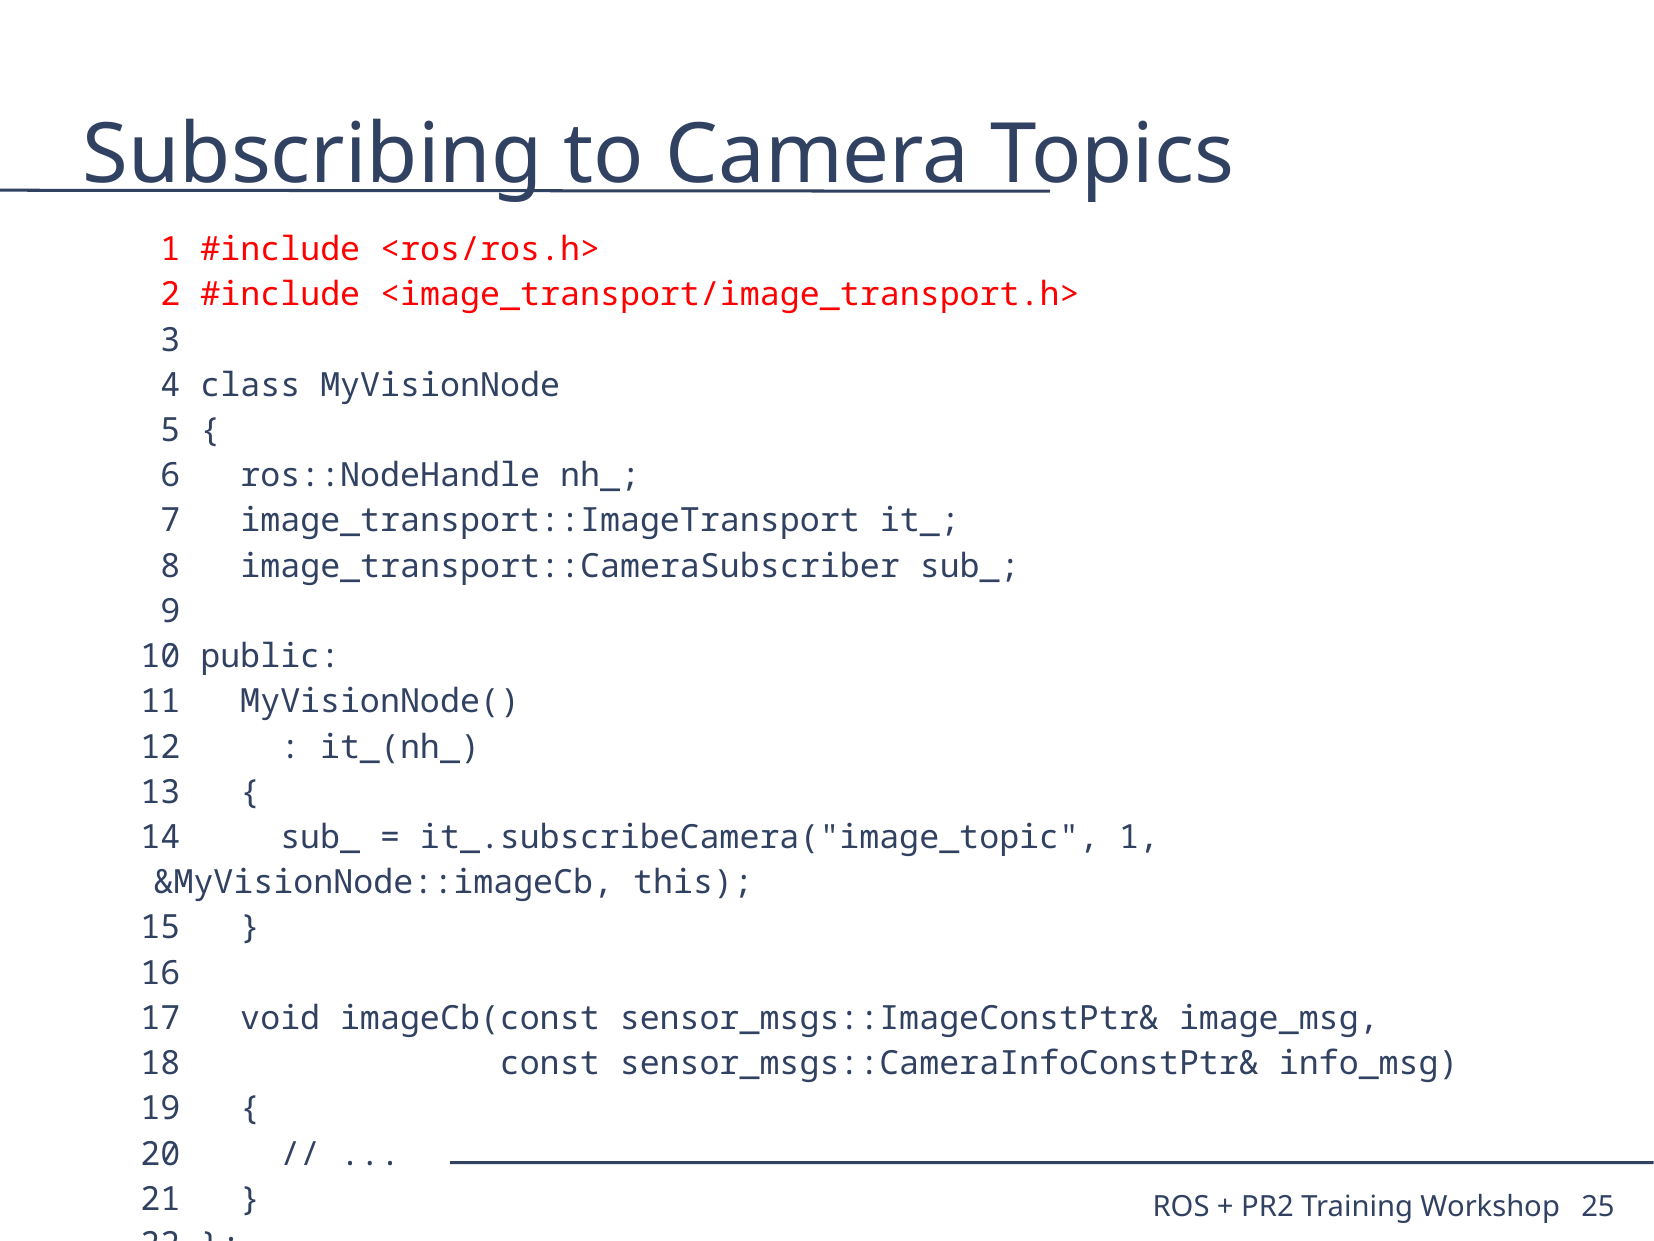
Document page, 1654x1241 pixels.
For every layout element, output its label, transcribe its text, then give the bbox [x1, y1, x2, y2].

title Subscribing to Camera Topics [82, 75, 1571, 225]
list 1 #include <ros/ros.h> 2 #include <image_transport/image_transport.h> 3 4 class MyVisionNode 5 { 6 ros::NodeHandle nh_; 7 image_transport::ImageTransport it_; 8 image_transport::CameraSubscriber sub_; 9 10 public: 11 MyVisionNode() 12 : it_(nh_) 13 { 14 sub_ = it_.subscribeCamera("image_topic", 1, &MyVisionNode::imageCb, this); 15 } 16 17 void imageCb(const sensor_msgs::ImageConstPtr& image_msg, 18 const sensor_msgs::CameraInfoConstPtr& info_msg) 19 { 20 // ... 21 } 22 }; [82, 225, 1571, 1126]
